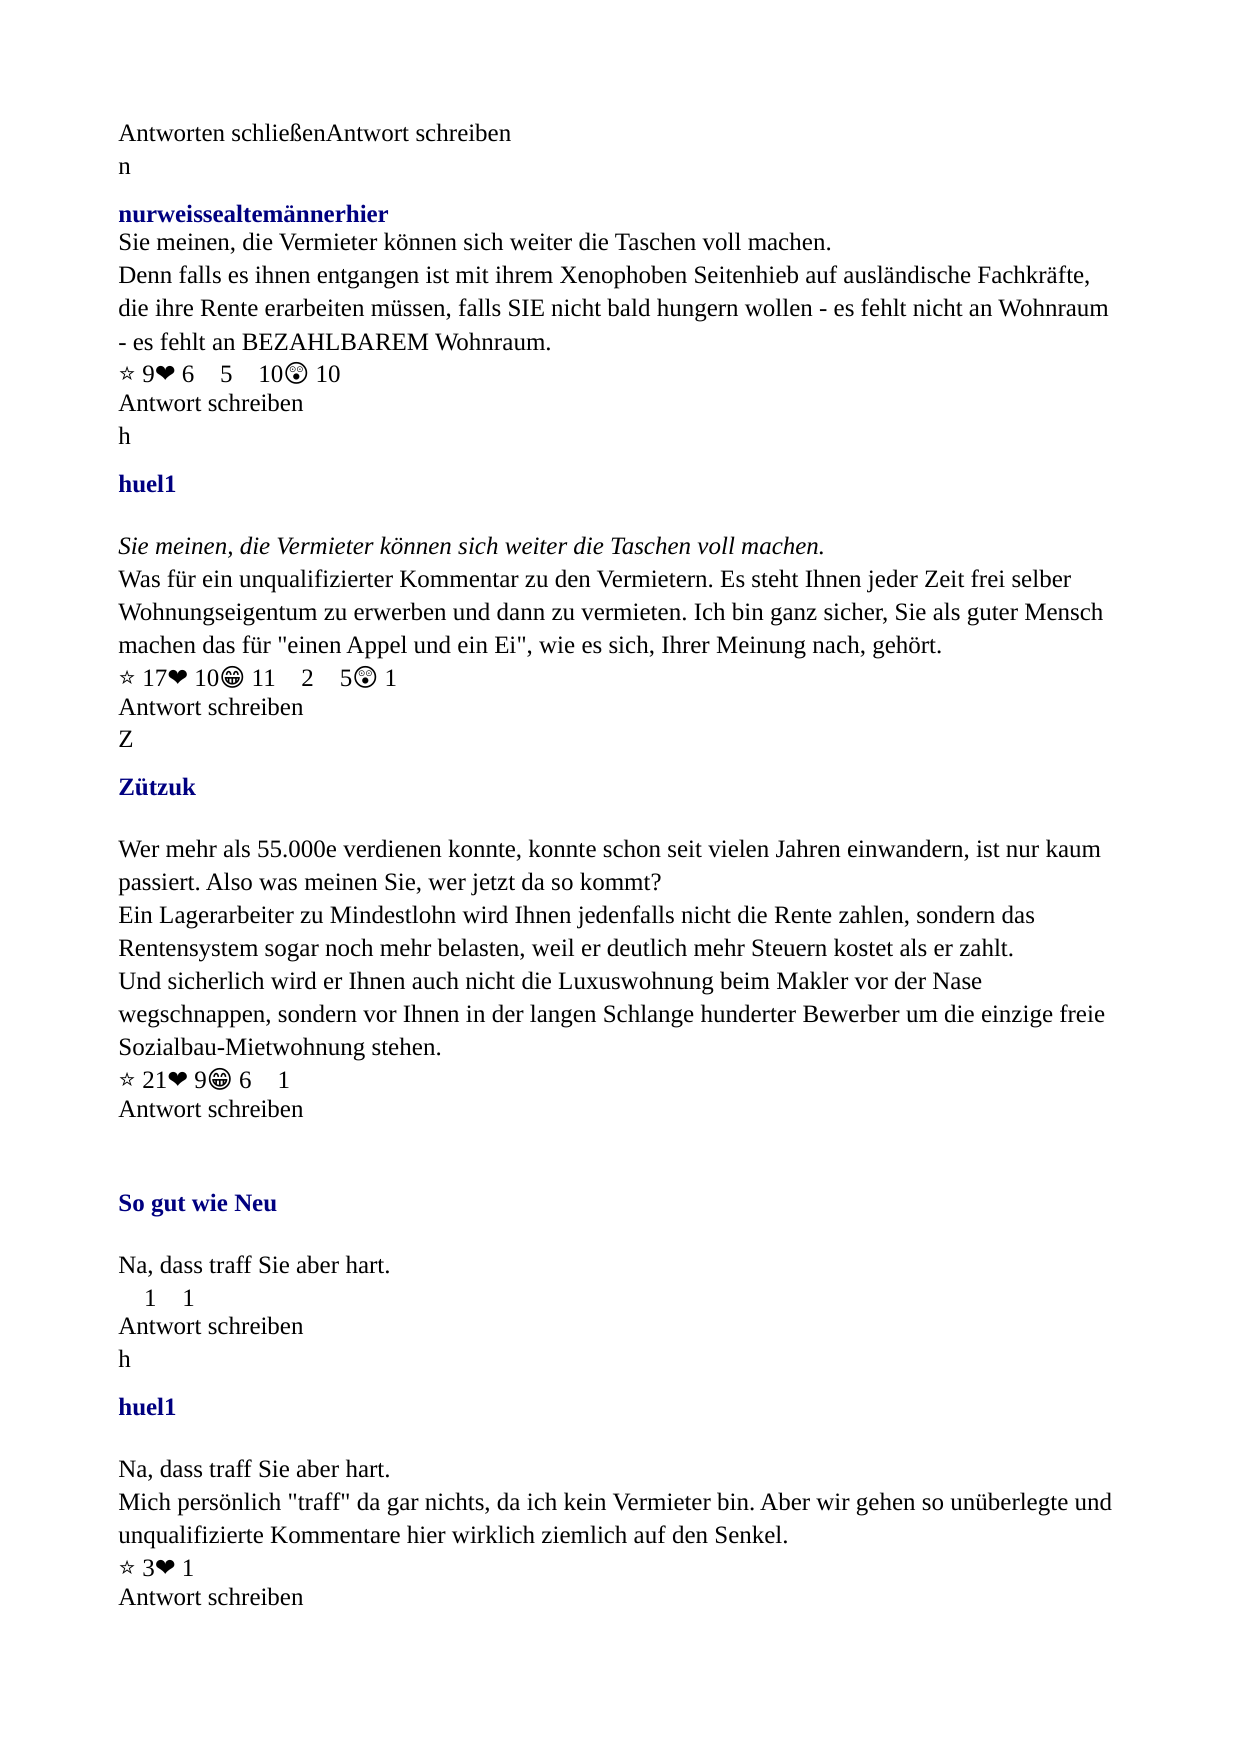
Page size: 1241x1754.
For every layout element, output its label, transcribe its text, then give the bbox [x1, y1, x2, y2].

subtitle Zützuk [118, 772, 1122, 801]
text Denn falls es ihnen entgangen ist mit ihrem Xenophoben Seitenhieb auf ausländische Fachkräfte, die ihre Rente erarbeiten müssen, falls SIE nicht bald hungern wollen - es fehlt nicht an Wohnraum - es fehlt an BEZAHLBAREM Wohnraum. [118, 261, 1122, 355]
text ⭐️ 21❤️ 9😁 6🤨 1 [118, 1065, 1122, 1094]
subtitle huel1 [118, 1392, 1122, 1421]
subtitle nurweissealtemännerhier [118, 199, 1122, 227]
text Antwort schreiben [118, 692, 1122, 720]
text ⭐️ 17❤️ 10😁 11🙁 2🤨 5😲 1 [118, 663, 1122, 692]
text Antworten schließenAntwort schreiben [118, 118, 1122, 147]
text ⭐️ 3❤️ 1 [118, 1553, 1122, 1582]
text Und sicherlich wird er Ihnen auch nicht die Luxuswohnung beim Makler vor der Nase wegschnappen, sondern vor Ihnen in der langen Schlange hunderter Bewerber um die einzige freie Sozialbau-Mietwohnung stehen. [118, 966, 1122, 1061]
subtitle huel1 [118, 469, 1122, 498]
text 🙁 1🤨 1 [118, 1283, 1122, 1311]
text Na, dass traff Sie aber hart. [118, 1250, 1122, 1278]
text ⭐️ 9❤️ 6🙁 5🤨 10😲 10 [118, 359, 1122, 388]
text Ein Lagerarbeiter zu Mindestlohn wird Ihnen jedenfalls nicht die Rente zahlen, sondern das Rentensystem sogar noch mehr belasten, weil er deutlich mehr Steuern kostet als er zahlt. [118, 900, 1122, 962]
text Was für ein unqualifizierter Kommentar zu den Vermietern. Es steht Ihnen jeder Zeit frei selber Wohnungseigentum zu erwerben und dann zu vermieten. Ich bin ganz sicher, Sie als guter Mensch machen das für "einen Appel und ein Ei", wie es sich, Ihrer Meinung nach, gehört. [118, 564, 1122, 658]
subtitle So gut wie Neu [118, 1188, 1122, 1217]
text Wer mehr als 55.000e verdienen konnte, konnte schon seit vielen Jahren einwandern, ist nur kaum passiert. Also was meinen Sie, wer jetzt da so kommt? [118, 834, 1122, 896]
text Na, dass traff Sie aber hart. [118, 1454, 1122, 1483]
text h [118, 421, 1122, 450]
text n [118, 151, 1122, 180]
text Antwort schreiben [118, 388, 1122, 417]
text Z [118, 724, 1122, 753]
text Mich persönlich "traff" da gar nichts, da ich kein Vermieter bin. Aber wir gehen so unüberlegte und unqualifizierte Kommentare hier wirklich ziemlich auf den Senkel. [118, 1487, 1122, 1549]
text Sie meinen, die Vermieter können sich weiter die Taschen voll machen. [118, 227, 1122, 256]
text Antwort schreiben [118, 1094, 1122, 1123]
text Antwort schreiben [118, 1311, 1122, 1340]
text h [118, 1344, 1122, 1373]
text Antwort schreiben [118, 1582, 1122, 1610]
text Sie meinen, die Vermieter können sich weiter die Taschen voll machen. [118, 531, 1122, 559]
